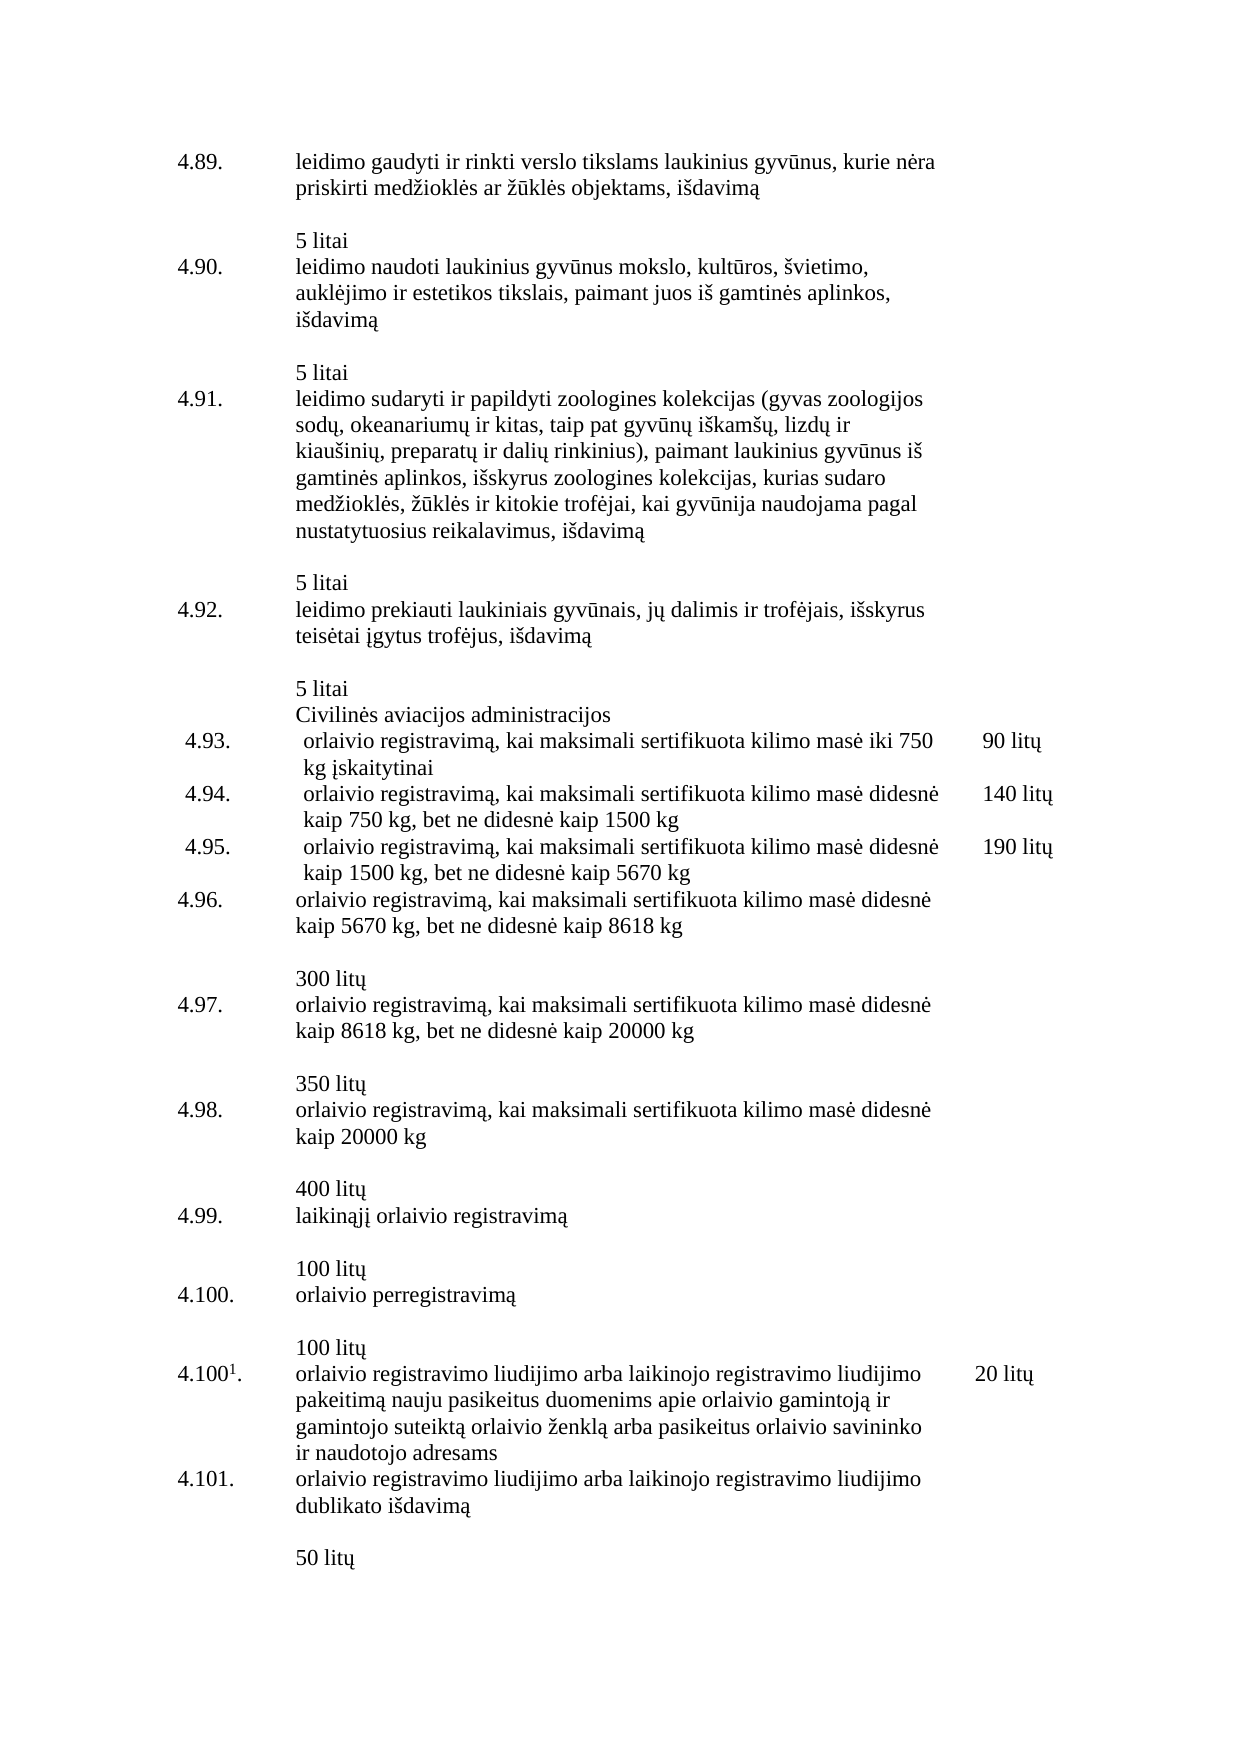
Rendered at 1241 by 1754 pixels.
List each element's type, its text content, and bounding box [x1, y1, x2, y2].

text 4.98. orlaivio registravimą, kai maksimali sertifikuota kilimo masė didesnė kaip 20000 kg 400 litų [177, 1096, 945, 1202]
text 4.97. orlaivio registravimą, kai maksimali sertifikuota kilimo masė didesnė kaip 8618 kg, bet ne didesnė kaip 20000 kg 350 litų [177, 991, 945, 1096]
text ir naudotojo adresams [177, 1439, 945, 1465]
text Civilinės aviacijos administracijos [177, 701, 945, 727]
text 4.1001. orlaivio registravimo liudijimo arba laikinojo registravimo liudijimo 20 litų [177, 1360, 1122, 1386]
table_header 4.93. [174, 728, 292, 780]
text 4.91. leidimo sudaryti ir papildyti zoologines kolekcijas (gyvas zoologijos sodų, okeanariumų ir kitas, taip pat gyvūnų iškamšų, lizdų ir kiaušinių, preparatų ir dalių rinkinius), paimant laukinius gyvūnus iš gamtinės aplinkos, išskyrus zoologines kolekcijas, kurias sudaro medžioklės, žūklės ir kitokie trofėjai, kai gyvūnija naudojama pagal nustatytuosius reikalavimus, išdavimą 5 litai [177, 385, 945, 596]
table_header orlaivio registravimą, kai maksimali sertifikuota kilimo masė iki 750 kg įskaitytinai [292, 728, 971, 780]
text 4.99. laikinąjį orlaivio registravimą 100 litų [177, 1202, 945, 1281]
text pakeitimą nauju pasikeitus duomenims apie orlaivio gamintoją ir [177, 1386, 1122, 1413]
table_cell orlaivio registravimą, kai maksimali sertifikuota kilimo masė didesnė kaip 750 kg, bet ne didesnė kaip 1500 kg [292, 780, 971, 833]
text 4.89. leidimo gaudyti ir rinkti verslo tikslams laukinius gyvūnus, kurie nėra priskirti medžioklės ar žūklės objektams, išdavimą 5 litai [177, 148, 945, 253]
table_cell 4.94. [174, 780, 292, 833]
table_cell 190 litų [971, 833, 1144, 886]
table_header 90 litų [971, 728, 1144, 780]
table_cell 4.95. [174, 833, 292, 886]
text 4.100. orlaivio perregistravimą 100 litų [177, 1281, 945, 1360]
text 4.90. leidimo naudoti laukinius gyvūnus mokslo, kultūros, švietimo, auklėjimo ir estetikos tikslais, paimant juos iš gamtinės aplinkos, išdavimą 5 litai [177, 253, 945, 385]
text 4.101. orlaivio registravimo liudijimo arba laikinojo registravimo liudijimo dublikato išdavimą 50 litų [177, 1465, 945, 1571]
text 4.92. leidimo prekiauti laukiniais gyvūnais, jų dalimis ir trofėjais, išskyrus teisėtai įgytus trofėjus, išdavimą 5 litai [177, 596, 945, 701]
text gamintojo suteiktą orlaivio ženklą arba pasikeitus orlaivio savininko [177, 1413, 1122, 1439]
table_cell 140 litų [971, 780, 1144, 833]
table_cell orlaivio registravimą, kai maksimali sertifikuota kilimo masė didesnė kaip 1500 kg, bet ne didesnė kaip 5670 kg [292, 833, 971, 886]
text 4.96. orlaivio registravimą, kai maksimali sertifikuota kilimo masė didesnė kaip 5670 kg, bet ne didesnė kaip 8618 kg 300 litų [177, 886, 945, 991]
